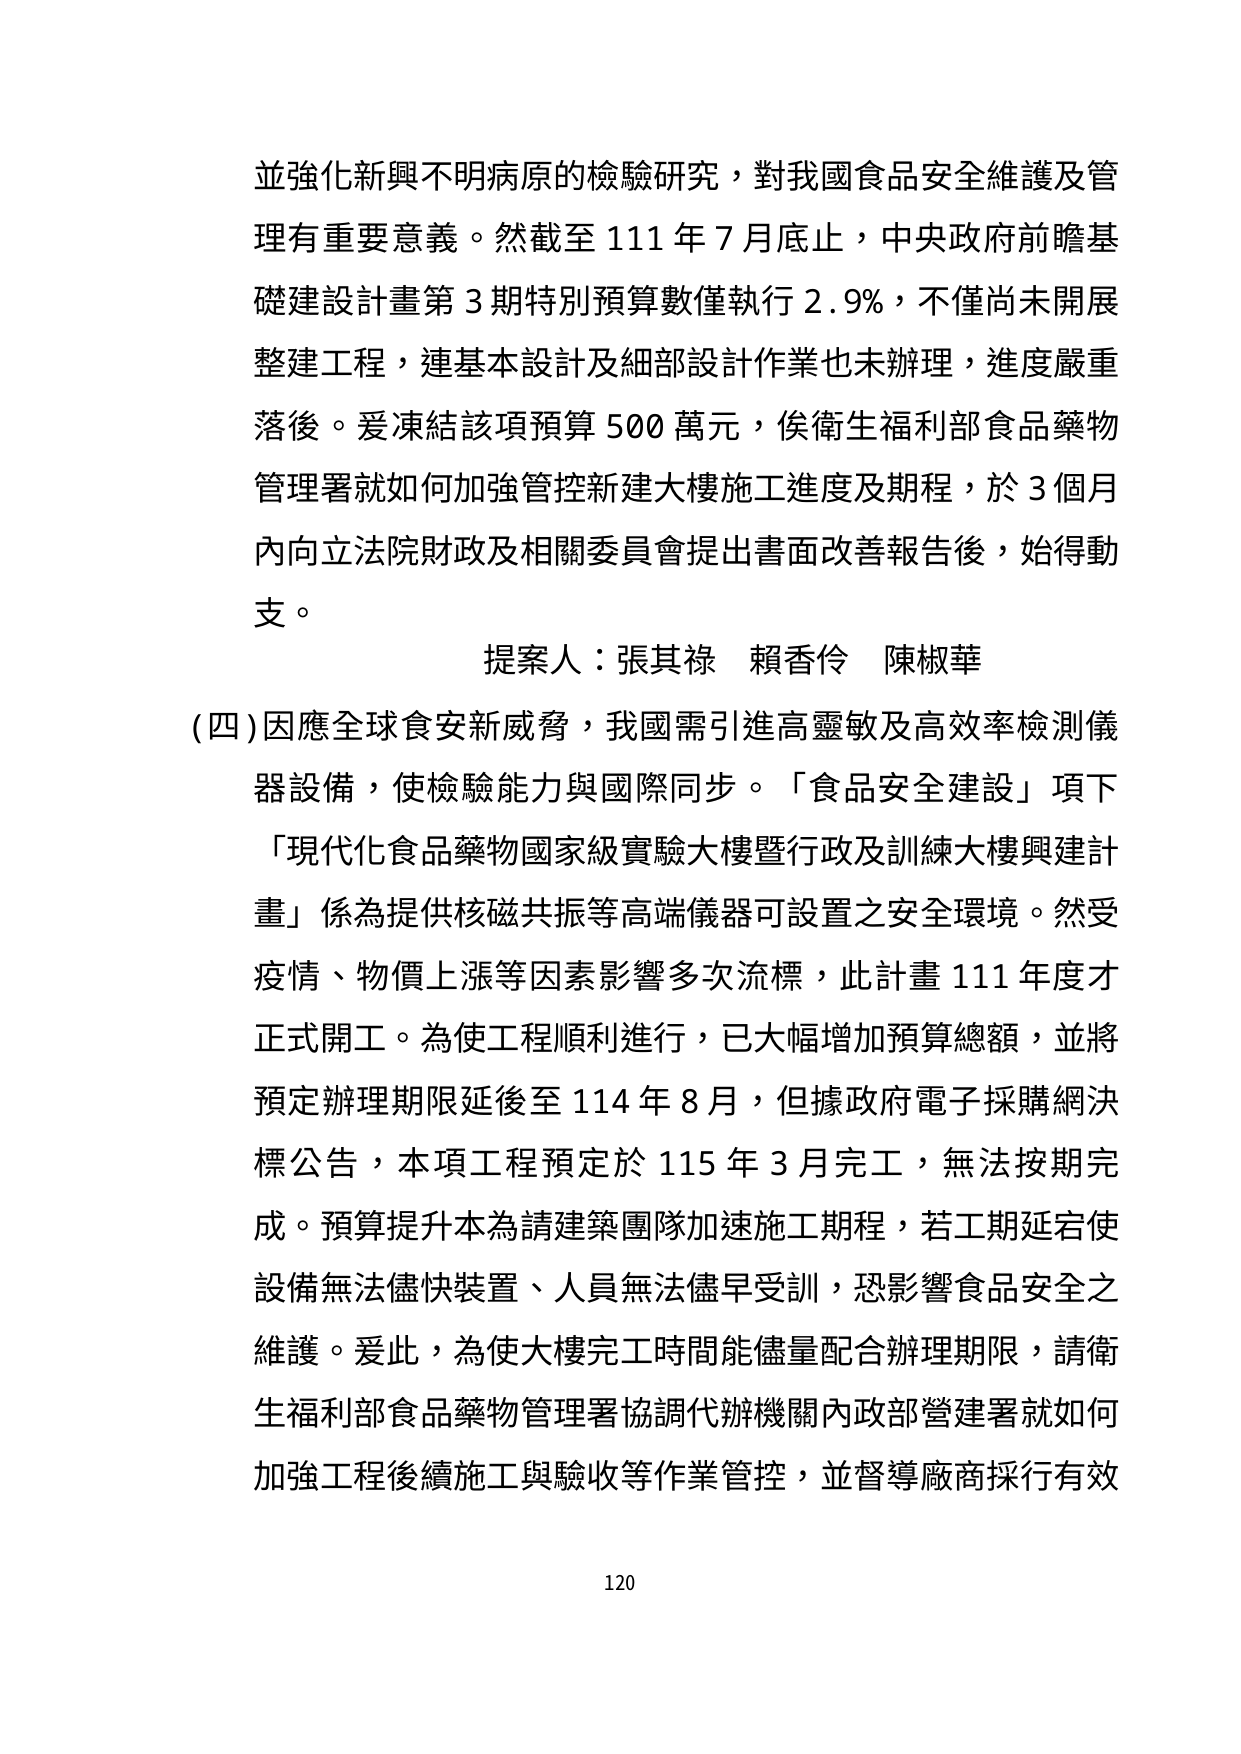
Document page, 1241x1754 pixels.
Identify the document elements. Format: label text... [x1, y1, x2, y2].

text (四)因應全球食安新威脅，我國需引進高靈敏及高效率檢測儀器設備，使檢驗能力與國際同步。「食品安全建設」項下「現代化食品藥物國家級實驗大樓暨行政及訓練大樓興建計畫」係為提供核磁共振等高端儀器可設置之安全環境。然受疫情、物價上漲等因素影響多次流標，此計畫111年度才正式開工。為使工程順利進行，已大幅增加預算總額，並將預定辦理期限延後至114年8月，但據政府電子採購網決標公告，本項工程預定於115年3月完工，無法按期完成。預算提升本為請建築團隊加速施工期程，若工期延宕使設備無法儘快裝置、人員無法儘早受訓，恐影響食品安全之維護。爰此，為使大樓完工時間能儘量配合辦理期限，請衛生福利部食品藥物管理署協調代辦機關內政部營建署就如何加強工程後續施工與驗收等作業管控，並督導廠商採行有效 [187, 682, 1120, 1494]
text 並強化新興不明病原的檢驗研究，對我國食品安全維護及管理有重要意義。然截至111年7月底止，中央政府前瞻基礎建設計畫第3期特別預算數僅執行2.9%，不僅尚未開展整建工程，連基本設計及細部設計作業也未辦理，進度嚴重落後。爰凍結該項預算500萬元，俟衛生福利部食品藥物管理署就如何加強管控新建大樓施工進度及期程，於3個月內向立法院財政及相關委員會提出書面改善報告後，始得動支。 [187, 132, 1120, 632]
text 提案人：張其祿 賴香伶 陳椒華 [483, 632, 1120, 682]
